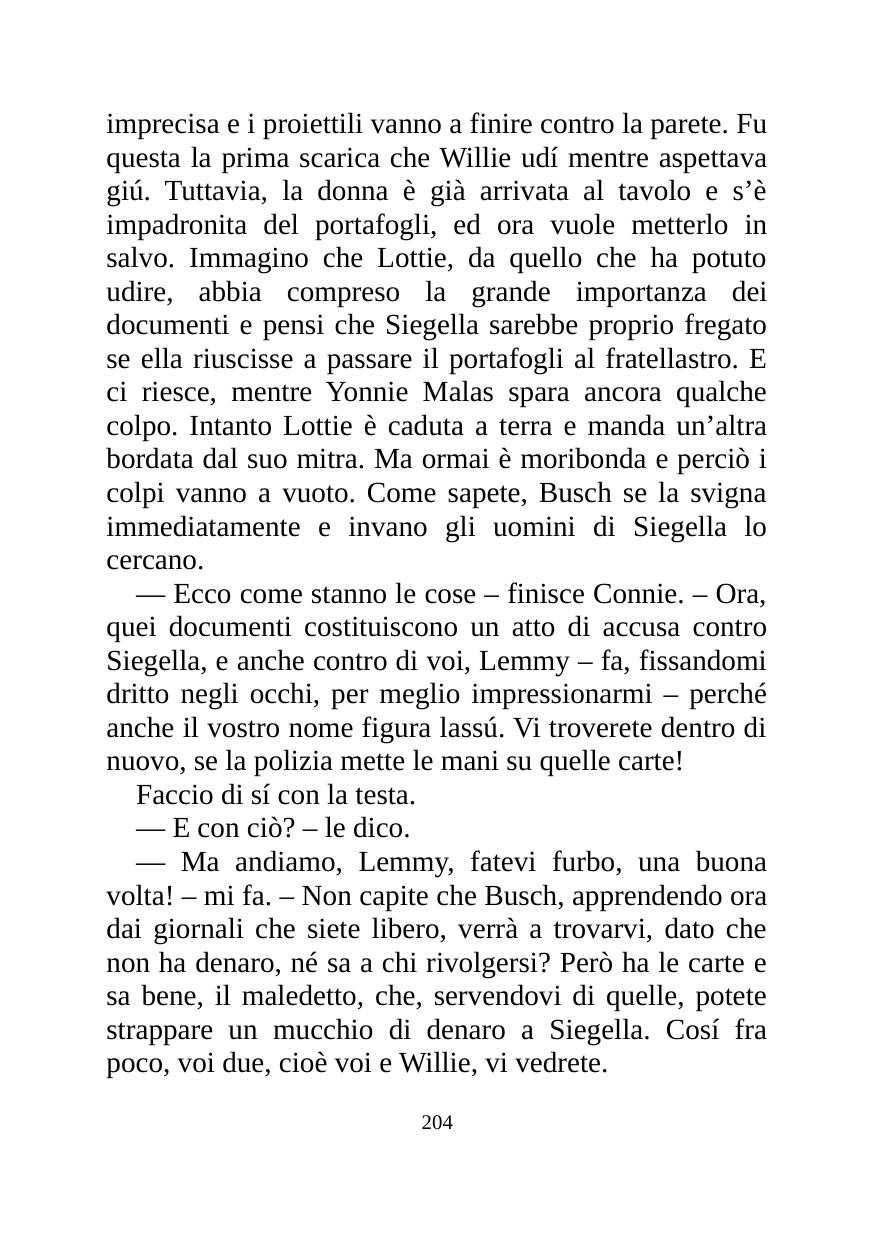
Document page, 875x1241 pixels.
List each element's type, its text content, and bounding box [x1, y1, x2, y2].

text — Ma andiamo, Lemmy, fatevi furbo, una buona volta! – mi fa. – Non capite che Busch, apprendendo ora dai giornali che siete libero, verrà a trovarvi, dato che non ha denaro, né sa a chi rivolgersi? Però ha le carte e sa bene, il maledetto, che, servendovi di quelle, potete strappare un mucchio di denaro a Siegella. Cosí fra poco, voi due, cioè voi e Willie, vi vedrete. [106, 844, 768, 1079]
text — E con ciò? – le dico. [106, 811, 768, 844]
text imprecisa e i proiettili vanno a finire contro la parete. Fu questa la prima scarica che Willie udí mentre aspettava giú. Tuttavia, la donna è già arrivata al tavolo e s’è impadronita del portafogli, ed ora vuole metterlo in salvo. Immagino che Lottie, da quello che ha potuto udire, abbia compreso la grande importanza dei documenti e pensi che Siegella sarebbe proprio fregato se ella riuscisse a passare il portafogli al fratellastro. E ci riesce, mentre Yonnie Malas spara ancora qualche colpo. Intanto Lottie è caduta a terra e manda un’altra bordata dal suo mitra. Ma ormai è moribonda e perciò i colpi vanno a vuoto. Come sapete, Busch se la svigna immediatamente e invano gli uomini di Siegella lo cercano. [106, 106, 768, 576]
text — Ecco come stanno le cose – finisce Connie. – Ora, quei documenti costituiscono un atto di accusa contro Siegella, e anche contro di voi, Lemmy – fa, fissandomi dritto negli occhi, per meglio impressionarmi – perché anche il vostro nome figura lassú. Vi troverete dentro di nuovo, se la polizia mette le mani su quelle carte! [106, 576, 768, 777]
text Faccio di sí con la testa. [106, 777, 768, 811]
